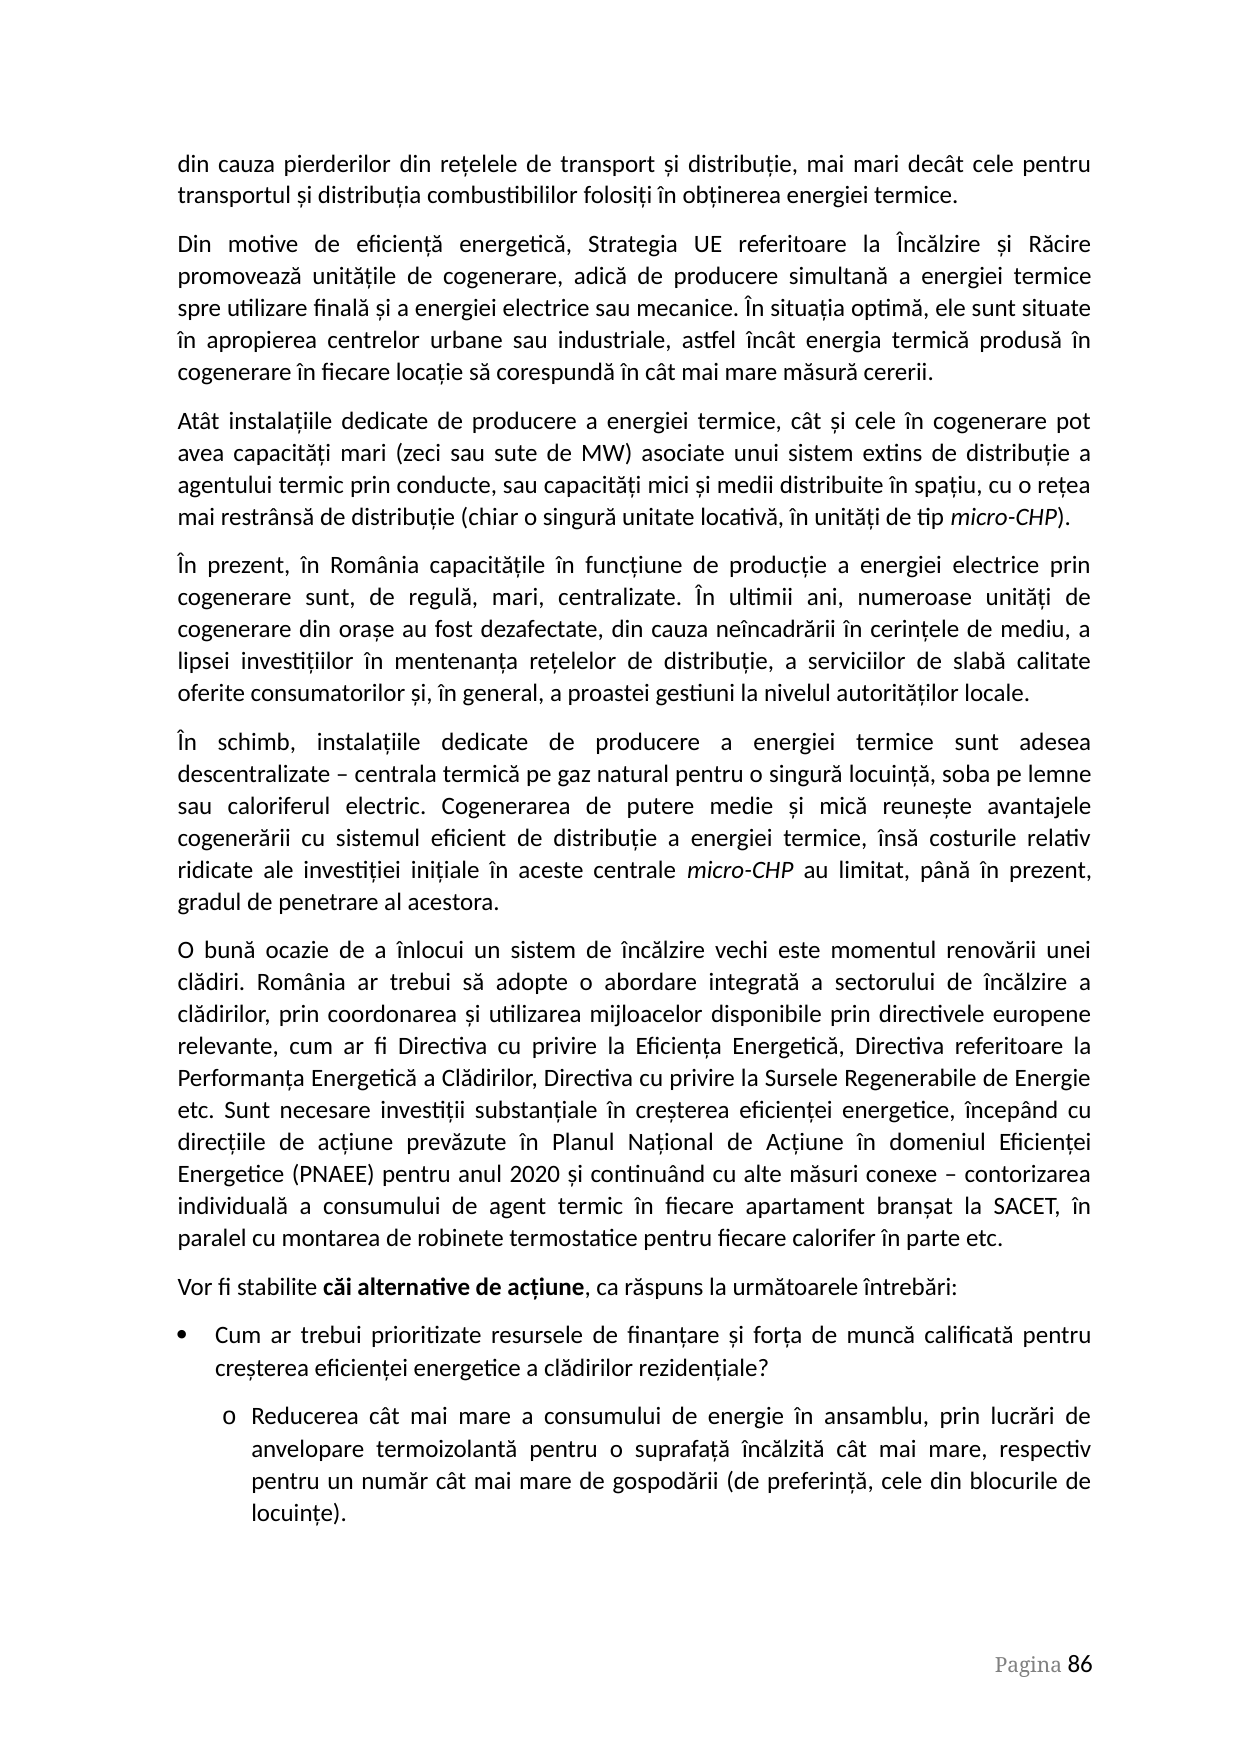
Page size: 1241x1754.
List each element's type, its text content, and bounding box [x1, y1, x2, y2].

text Vor fi stabilite căi alternative de acțiune, ca răspuns la următoarele întrebări: [177, 1271, 1092, 1302]
list Reducerea cât mai mare a consumului de energie în ansamblu, prin lucrări de anvelopare termoizolantă pentru o suprafață încălzită cât mai mare, respectiv pentru un număr cât mai mare de gospodării (de preferință, cele din blocurile de locuințe). [222, 1400, 1092, 1528]
text din cauza pierderilor din rețelele de transport și distribuție, mai mari decât cele pentru transportul și distribuția combustibililor folosiți în obținerea energiei termice. [177, 148, 1092, 210]
text O bună ocazie de a înlocui un sistem de încălzire vechi este momentul renovării unei clădiri. România ar trebui să adopte o abordare integrată a sectorului de încălzire a clădirilor, prin coordonarea și utilizarea mijloacelor disponibile prin directivele europene relevante, cum ar fi Directiva cu privire la Eficiența Energetică, Directiva referitoare la Performanța Energetică a Clădirilor, Directiva cu privire la Sursele Regenerabile de Energie etc. Sunt necesare investiții substanțiale în creșterea eficienței energetice, începând cu direcțiile de acțiune prevăzute în Planul Național de Acțiune în domeniul Eficienței Energetice (PNAEE) pentru anul 2020 și continuând cu alte măsuri conexe – contorizarea individuală a consumului de agent termic în fiecare apartament branșat la SACET, în paralel cu montarea de robinete termostatice pentru fiecare calorifer în parte etc. [177, 934, 1092, 1253]
text Atât instalațiile dedicate de producere a energiei termice, cât și cele în cogenerare pot avea capacități mari (zeci sau sute de MW) asociate unui sistem extins de distribuție a agentului termic prin conducte, sau capacități mici și medii distribuite în spațiu, cu o rețea mai restrânsă de distribuție (chiar o singură unitate locativă, în unități de tip micro-CHP). [177, 405, 1092, 531]
text În schimb, instalațiile dedicate de producere a energiei termice sunt adesea descentralizate – centrala termică pe gaz natural pentru o singură locuință, soba pe lemne sau caloriferul electric. Cogenerarea de putere medie și mică reunește avantajele cogenerării cu sistemul eficient de distribuție a energiei termice, însă costurile relativ ridicate ale investiției inițiale în aceste centrale micro-CHP au limitat, până în prezent, gradul de penetrare al acestora. [177, 726, 1092, 916]
list Cum ar trebui prioritizate resursele de finanțare și forța de muncă calificată pentru creșterea eficienței energetice a clădirilor rezidențiale? [177, 1320, 1092, 1382]
text În prezent, în România capacitățile în funcțiune de producție a energiei electrice prin cogenerare sunt, de regulă, mari, centralizate. În ultimii ani, numeroase unități de cogenerare din orașe au fost dezafectate, din cauza neîncadrării în cerințele de mediu, a lipsei investițiilor în mentenanța rețelelor de distribuție, a serviciilor de slabă calitate oferite consumatorilor și, în general, a proastei gestiuni la nivelul autorităților locale. [177, 549, 1092, 708]
text Din motive de eficiență energetică, Strategia UE referitoare la Încălzire și Răcire promovează unitățile de cogenerare, adică de producere simultană a energiei termice spre utilizare finală și a energiei electrice sau mecanice. În situația optimă, ele sunt situate în apropierea centrelor urbane sau industriale, astfel încât energia termică produsă în cogenerare în fiecare locație să corespundă în cât mai mare măsură cererii. [177, 228, 1092, 387]
